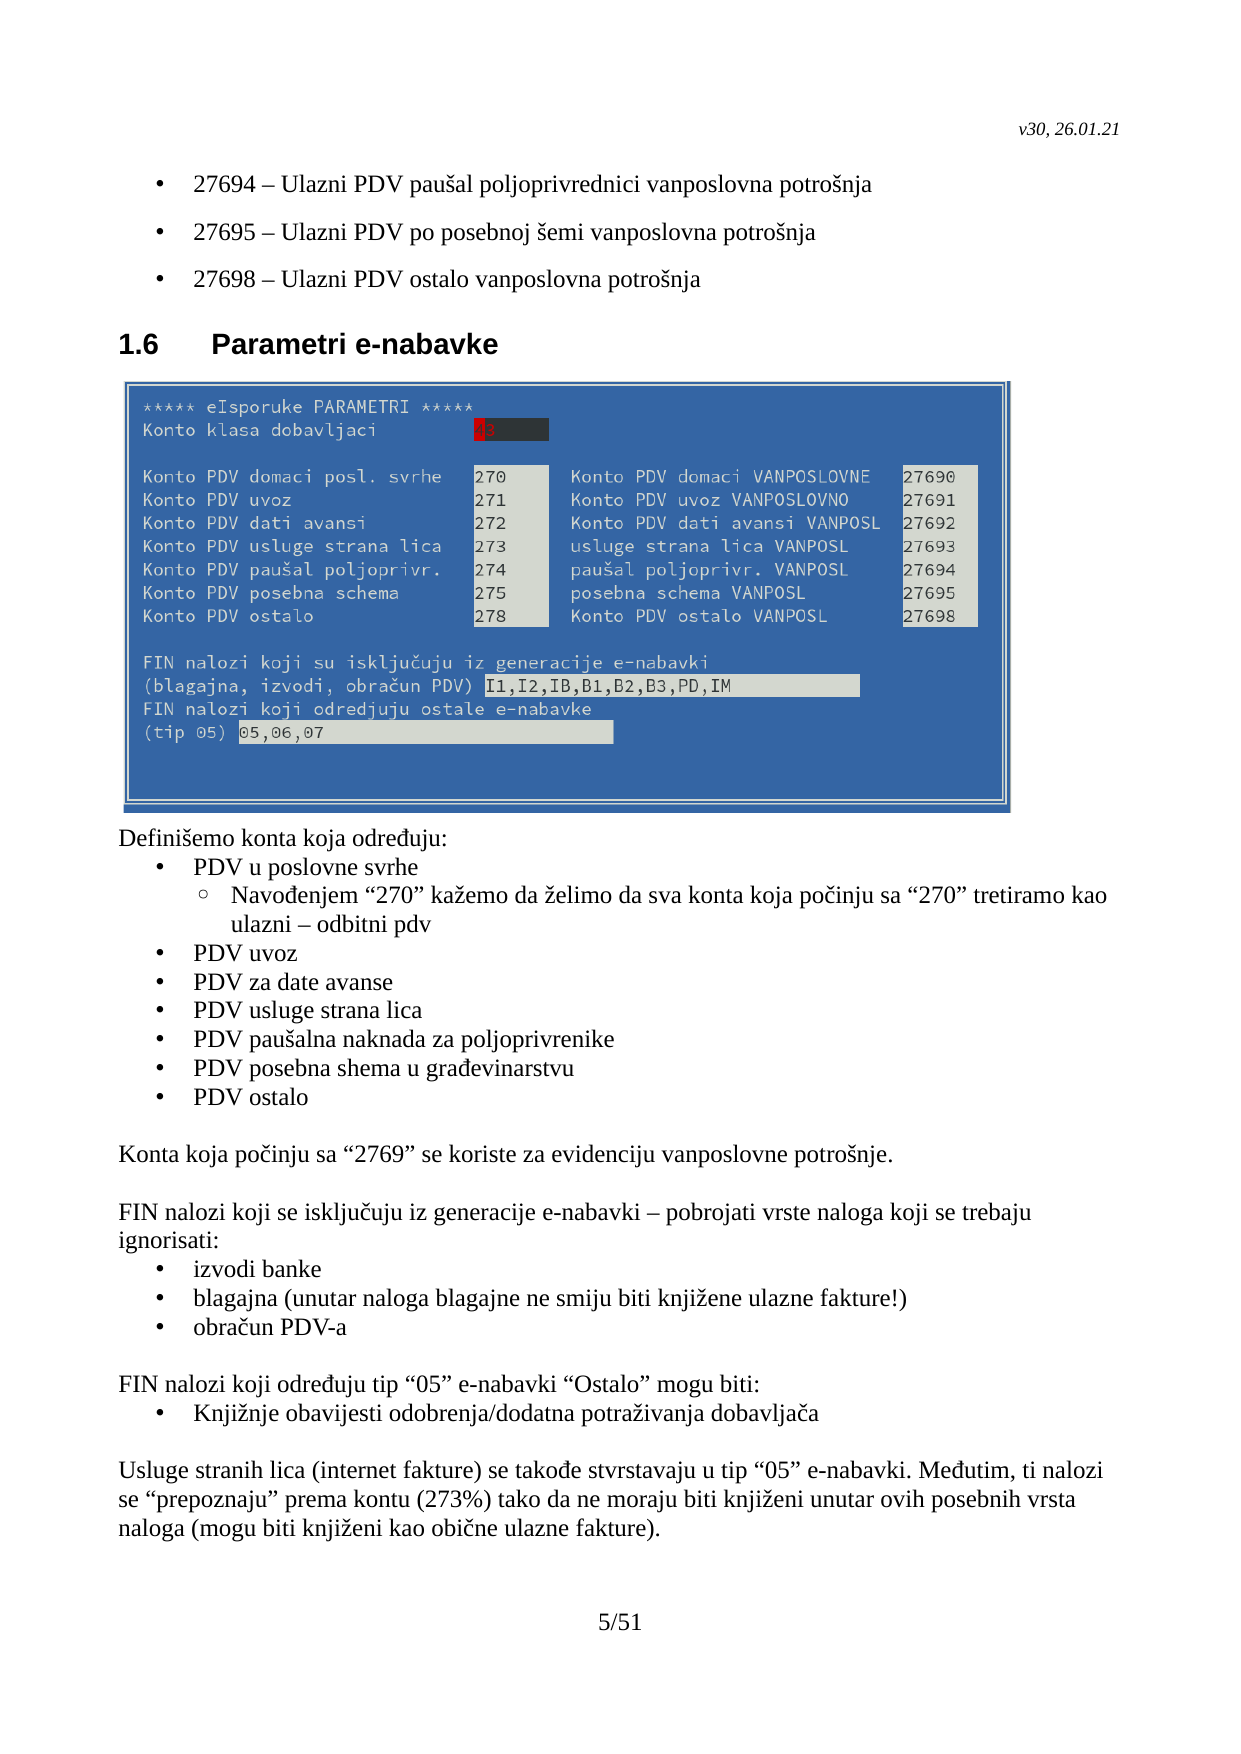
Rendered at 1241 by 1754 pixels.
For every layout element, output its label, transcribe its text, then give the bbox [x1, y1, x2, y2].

picture [123, 381, 1012, 813]
text FIN nalozi koji određuju tip “05” e-nabavki “Ostalo” mogu biti: [118, 1369, 1122, 1398]
text FIN nalozi koji se isključuju iz generacije e-nabavki – pobrojati vrste naloga koji se trebaju ignorisati: [118, 1197, 1122, 1254]
list Knjižnje obavijesti odobrenja/dodatna potraživanja dobavljača [156, 1398, 1122, 1427]
list blagajna (unutar naloga blagajne ne smiju biti knjižene ulazne fakture!) [156, 1283, 1122, 1312]
text Usluge stranih lica (internet fakture) se takođe stvrstavaju u tip “05” e-nabavki. Međutim, ti nalozi se “prepoznaju” prema kontu (273%) tako da ne moraju biti knjiženi unutar ovih posebnih vrsta naloga (mogu biti knjiženi kao obične ulazne fakture). [118, 1455, 1122, 1542]
list 27698 – Ulazni PDV ostalo vanposlovna potrošnja [156, 264, 1122, 293]
list Navođenjem “270” kažemo da želimo da sva konta koja počinju sa “270” tretiramo kao ulazni – odbitni pdv [193, 880, 1122, 938]
list PDV uvoz [156, 938, 1122, 967]
text Definišemo konta koja određuju: [118, 823, 1122, 852]
list PDV ostalo [156, 1082, 1122, 1110]
list 27695 – Ulazni PDV po posebnoj šemi vanposlovna potrošnja [156, 217, 1122, 246]
list PDV posebna shema u građevinarstvu [156, 1053, 1122, 1082]
subtitle Parametri e-nabavke [118, 327, 1122, 360]
list izvodi banke [156, 1254, 1122, 1283]
list PDV za date avanse [156, 967, 1122, 995]
list PDV usluge strana lica [156, 995, 1122, 1024]
list obračun PDV-a [156, 1312, 1122, 1340]
list 27694 – Ulazni PDV paušal poljoprivrednici vanposlovna potrošnja [156, 169, 1122, 198]
text Konta koja počinju sa “2769” se koriste za evidenciju vanposlovne potrošnje. [118, 1139, 1122, 1168]
list PDV u poslovne svrhe [156, 852, 1122, 880]
list PDV paušalna naknada za poljoprivrenike [156, 1024, 1122, 1053]
